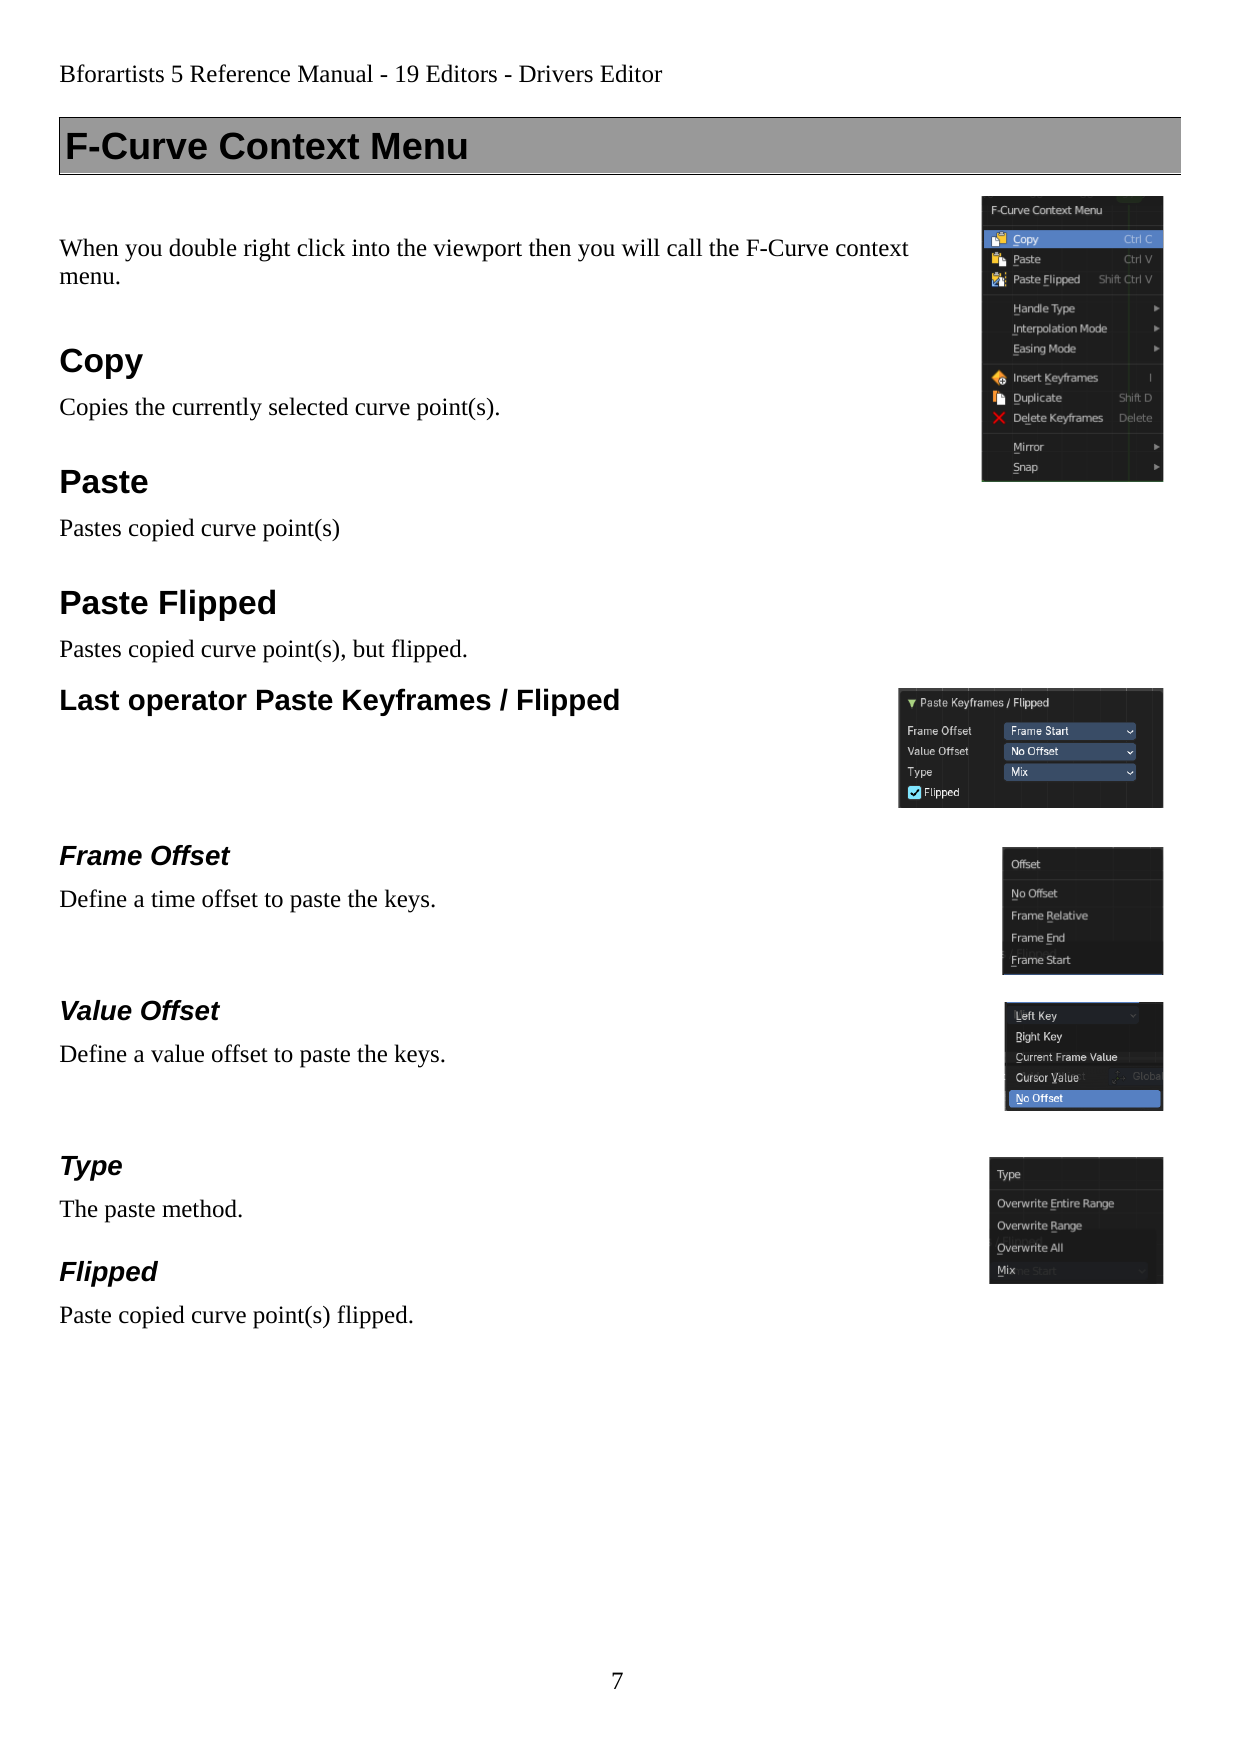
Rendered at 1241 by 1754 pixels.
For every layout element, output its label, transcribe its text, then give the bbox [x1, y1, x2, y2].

text Paste copied curve point(s) flipped. [59, 1300, 1181, 1329]
picture [989, 1157, 1164, 1284]
text Define a value offset to paste the keys. [59, 1039, 1004, 1068]
table_header F-Curve Context Menu [60, 118, 1181, 173]
text Define a time offset to paste the keys. [59, 884, 1002, 913]
subtitle [1164, 341, 1181, 379]
text When you double right click into the viewport then you will call the F-Curve context menu. [59, 233, 981, 290]
text Pastes copied curve point(s), but flipped. [59, 634, 1181, 662]
text [1164, 1194, 1181, 1223]
picture [1002, 847, 1164, 975]
subtitle Copy [59, 341, 981, 379]
subtitle Frame Offset [59, 840, 1181, 872]
subtitle Paste Flipped [59, 583, 1181, 621]
subtitle Last operator Paste Keyframes / Flipped [59, 683, 1181, 717]
picture [898, 688, 1164, 808]
text Pastes copied curve point(s) [59, 513, 1181, 541]
subtitle Flipped [59, 1256, 1181, 1287]
text Copies the currently selected curve point(s). [59, 392, 981, 420]
subtitle Value Offset [59, 995, 1181, 1027]
picture [1004, 1002, 1164, 1111]
subtitle Type [59, 1150, 1181, 1182]
picture [981, 196, 1164, 482]
subtitle Paste [59, 462, 1181, 500]
text The paste method. [59, 1194, 989, 1223]
